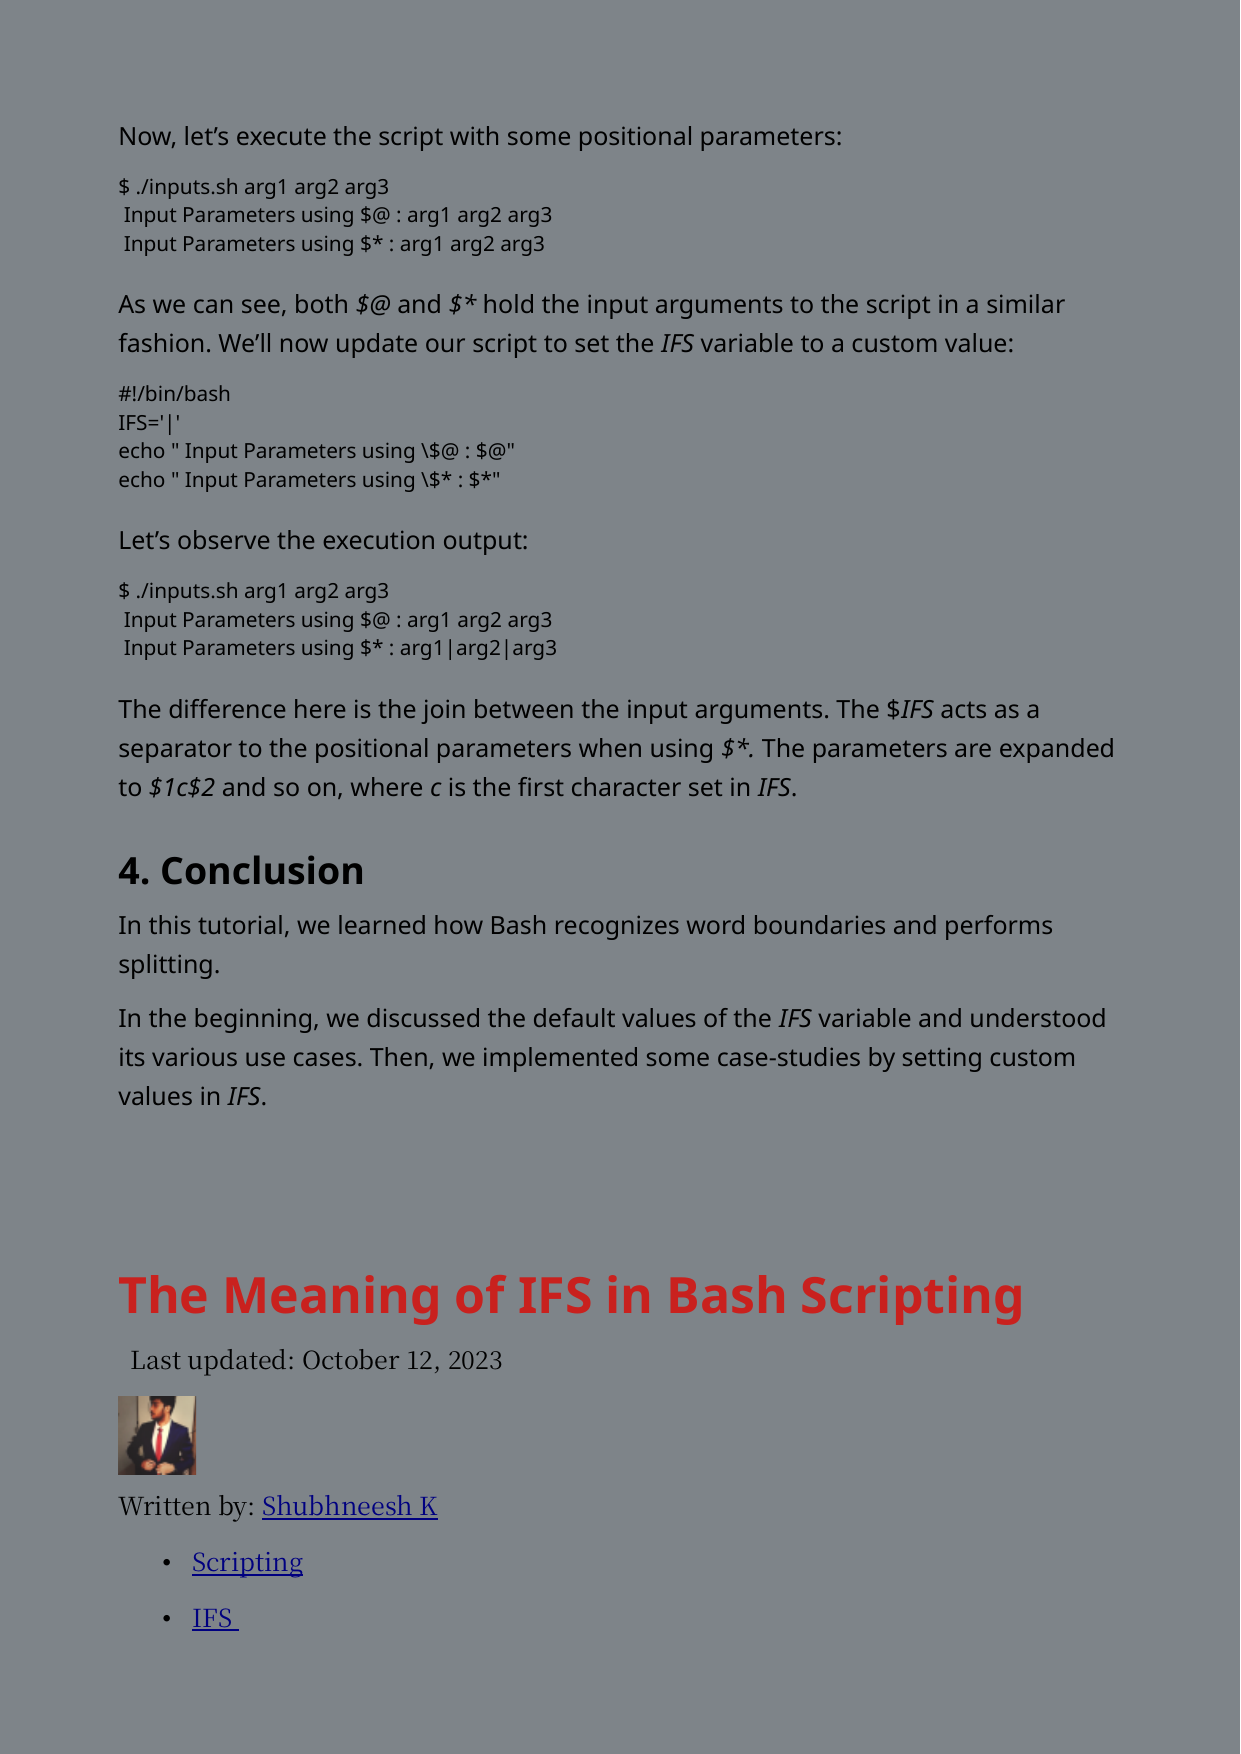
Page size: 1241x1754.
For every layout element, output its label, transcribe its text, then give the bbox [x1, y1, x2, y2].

subtitle 4. Conclusion [118, 844, 1122, 895]
text In this tutorial, we learned how Bash recognizes word boundaries and performs splitting. [118, 908, 1122, 981]
text Let’s observe the execution output: [118, 523, 1122, 557]
text $ ./inputs.sh arg1 arg2 arg3 [118, 577, 1122, 605]
text Input Parameters using $* : arg1|arg2|arg3 [118, 633, 1122, 662]
text echo " Input Parameters using \$@ : $@" [118, 436, 1122, 465]
text The difference here is the join between the input arguments. The $IFS acts as a separator to the positional parameters when using $*. The parameters are expanded to $1c$2 and so on, where c is the first character set in IFS. [118, 691, 1122, 804]
text In the beginning, we discussed the default values of the IFS variable and understood its various use cases. Then, we implemented some case-studies by setting custom values in IFS. [118, 1001, 1122, 1113]
subtitle The Meaning of IFS in Bash Scripting [118, 1260, 1122, 1328]
picture [118, 1396, 197, 1475]
list Scripting [162, 1543, 1122, 1579]
text Input Parameters using $@ : arg1 arg2 arg3 [118, 605, 1122, 633]
text Input Parameters using $@ : arg1 arg2 arg3 [118, 200, 1122, 229]
text IFS='|' [118, 408, 1122, 436]
text $ ./inputs.sh arg1 arg2 arg3 [118, 172, 1122, 200]
text echo " Input Parameters using \$* : $*" [118, 465, 1122, 493]
text #!/bin/bash [118, 379, 1122, 408]
list IFS [162, 1599, 1122, 1634]
text As we can see, both $@ and $* hold the input arguments to the script in a similar fashion. We’ll now update our script to set the IFS variable to a custom value: [118, 287, 1122, 360]
text Written by: Shubhneesh K [118, 1487, 1122, 1523]
text Last updated: October 12, 2023 [131, 1341, 1109, 1377]
text Input Parameters using $* : arg1 arg2 arg3 [118, 229, 1122, 257]
text Now, let’s execute the script with some positional parameters: [118, 118, 1122, 152]
